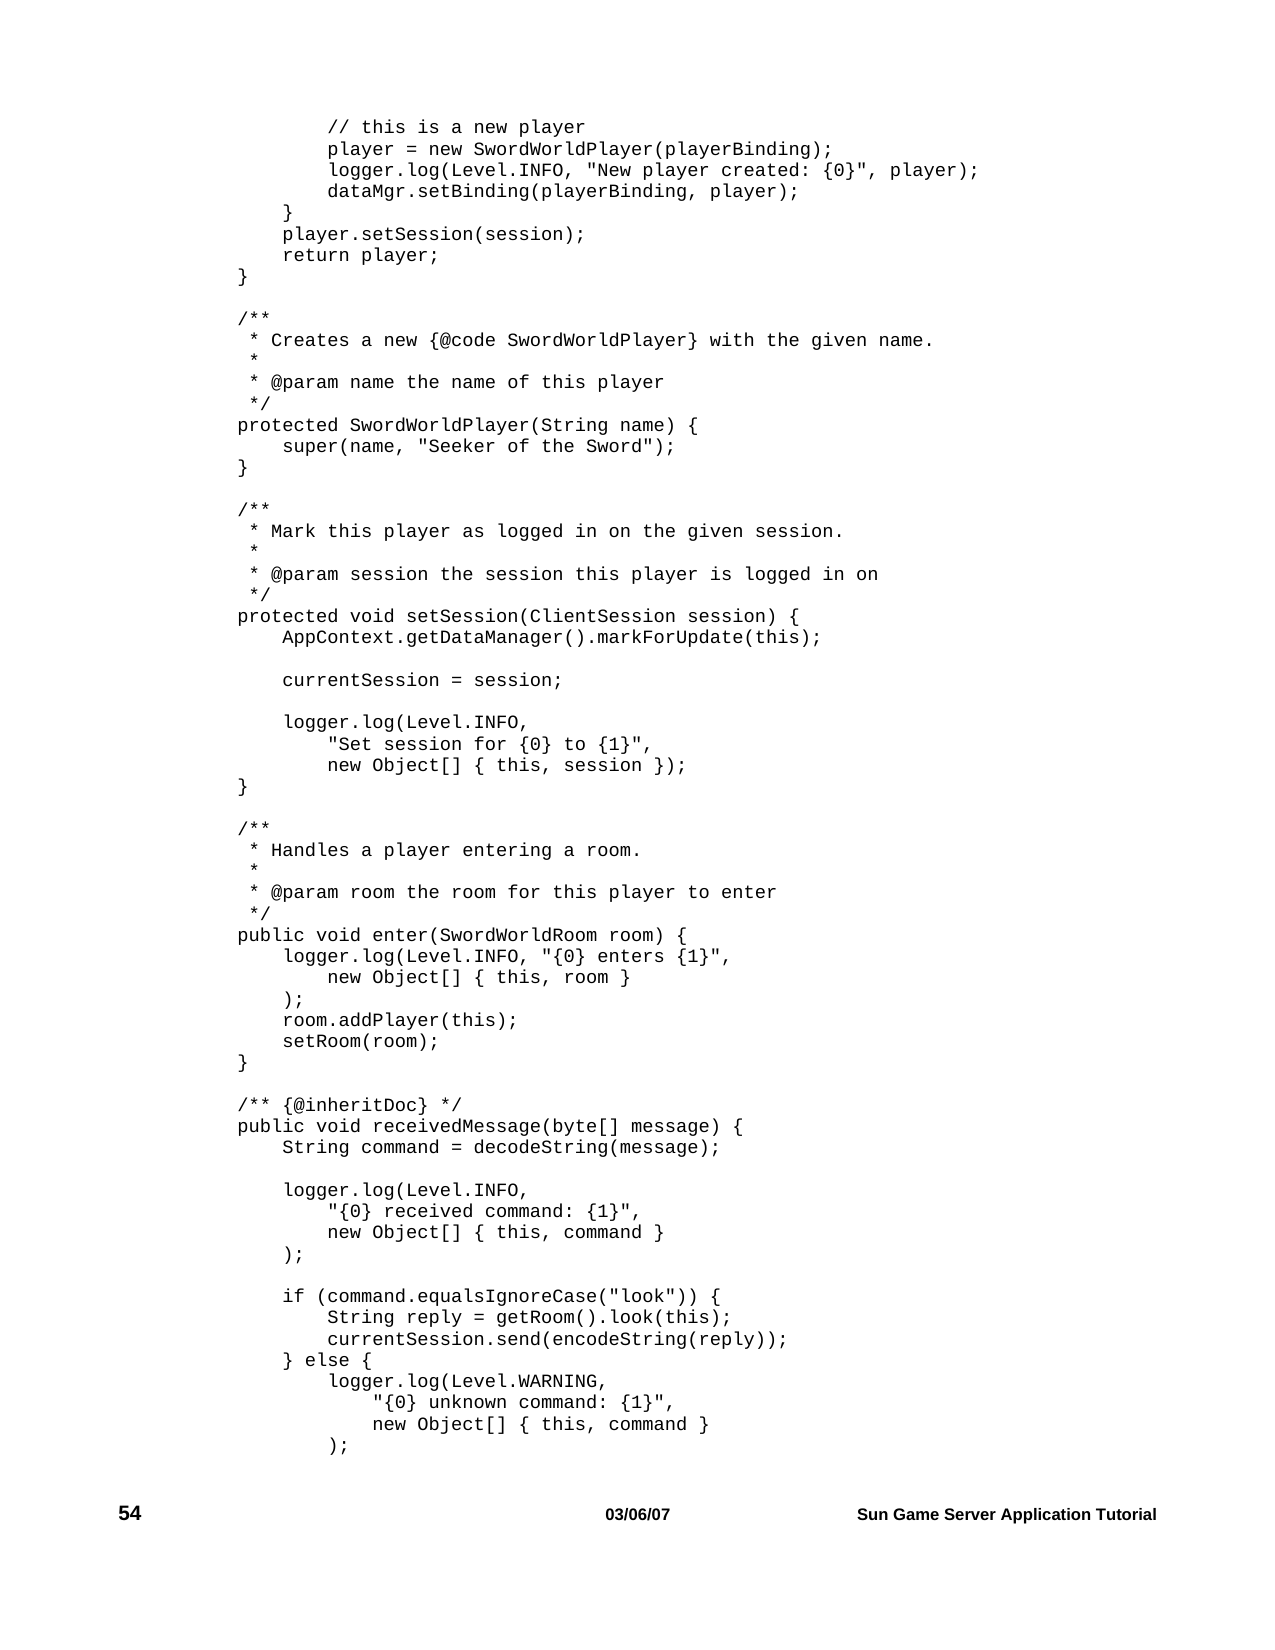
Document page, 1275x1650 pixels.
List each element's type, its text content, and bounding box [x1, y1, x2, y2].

text // this is a new player player = new SwordWorldPlayer(playerBinding); logger.log(Level.INFO, "New player created: {0}", player); dataMgr.setBinding(playerBinding, player); } player.setSession(session); return player; } /** * Creates a new {@code SwordWorldPlayer} with the given name. * * @param name the name of this player */ protected SwordWorldPlayer(String name) { super(name, "Seeker of the Sword"); } /** * Mark this player as logged in on the given session. * * @param session the session this player is logged in on */ protected void setSession(ClientSession session) { AppContext.getDataManager().markForUpdate(this); currentSession = session; logger.log(Level.INFO, "Set session for {0} to {1}", new Object[] { this, session }); } /** * Handles a player entering a room. * * @param room the room for this player to enter */ public void enter(SwordWorldRoom room) { logger.log(Level.INFO, "{0} enters {1}", new Object[] { this, room } ); room.addPlayer(this); setRoom(room); } /** {@inheritDoc} */ public void receivedMessage(byte[] message) { String command = decodeString(message); logger.log(Level.INFO, "{0} received command: {1}", new Object[] { this, command } ); if (command.equalsIgnoreCase("look")) { String reply = getRoom().look(this); currentSession.send(encodeString(reply)); } else { logger.log(Level.WARNING, "{0} unknown command: {1}", new Object[] { this, command } ); [192, 118, 1098, 1457]
